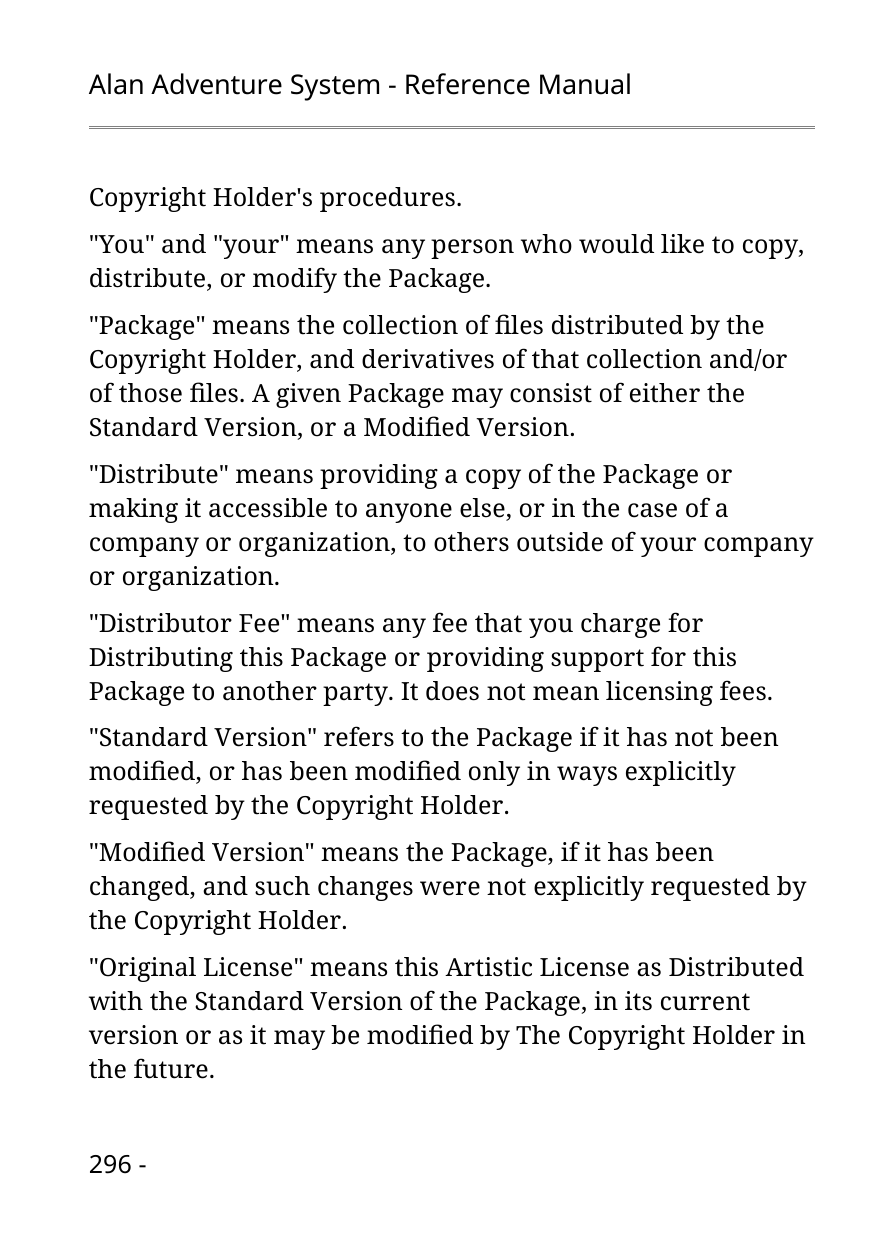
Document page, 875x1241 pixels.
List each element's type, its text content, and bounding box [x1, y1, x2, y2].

text "You" and "your" means any person who would like to copy, distribute, or modify the Package. [88, 227, 815, 295]
text "Modified Version" means the Package, if it has been changed, and such changes were not explicitly requested by the Copyright Holder. [88, 835, 815, 937]
text "Standard Version" refers to the Package if it has not been modified, or has been modified only in ways explicitly requested by the Copyright Holder. [88, 720, 815, 822]
text "Distributor Fee" means any fee that you charge for Distributing this Package or providing support for this Package to another party. It does not mean licensing fees. [88, 606, 815, 707]
text "Original License" means this Artistic License as Distributed with the Standard Version of the Package, in its current version or as it may be modified by The Copyright Holder in the future. [88, 950, 815, 1086]
text Copyright Holder's procedures. [88, 180, 815, 214]
text "Package" means the collection of files distributed by the Copyright Holder, and derivatives of that collection and/or of those files. A given Package may consist of either the Standard Version, or a Modified Version. [88, 308, 815, 444]
text "Distribute" means providing a copy of the Package or making it accessible to anyone else, or in the case of a company or organization, to others outside of your company or organization. [88, 457, 815, 593]
